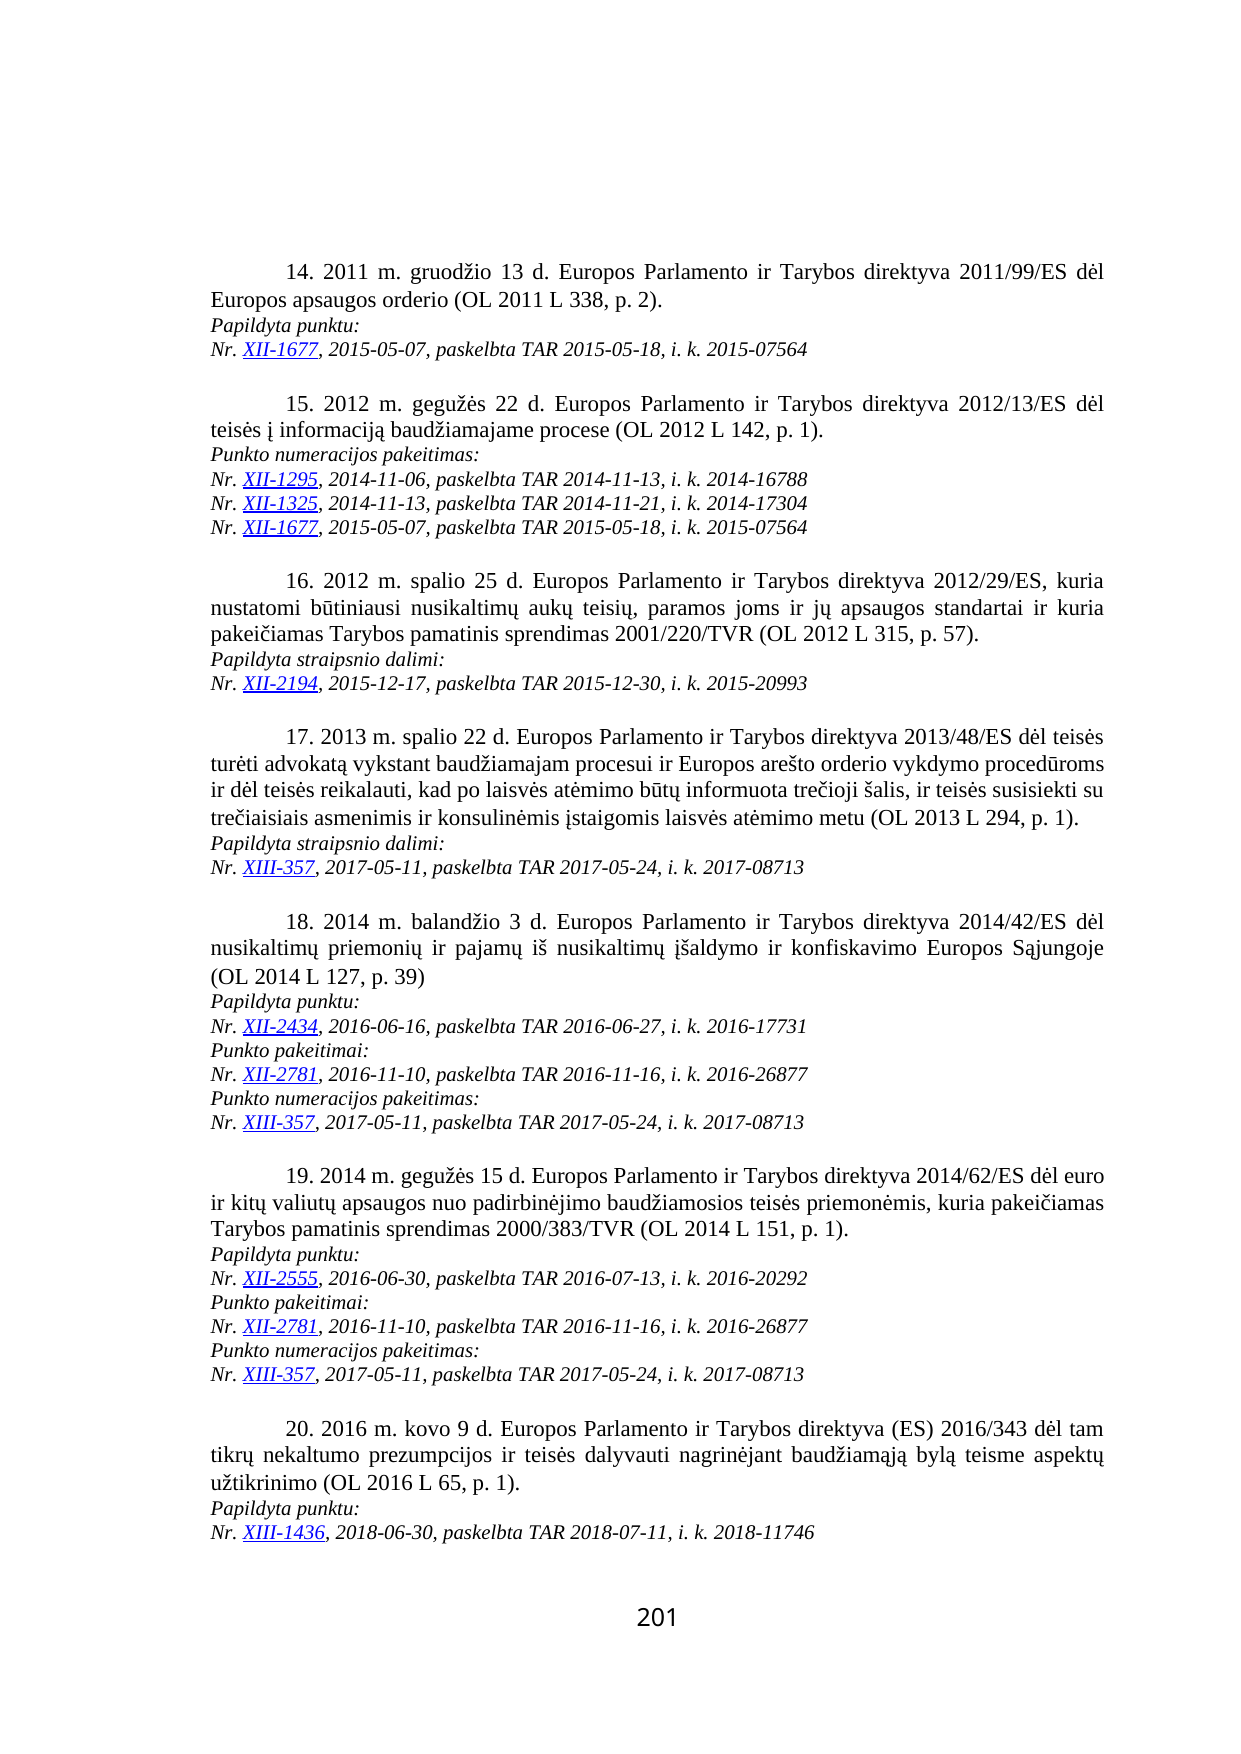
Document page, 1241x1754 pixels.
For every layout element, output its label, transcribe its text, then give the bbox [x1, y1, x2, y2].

text Punkto pakeitimai: [210, 1038, 1105, 1062]
text 19. 2014 m. gegužės 15 d. Europos Parlamento ir Tarybos direktyva 2014/62/ES dėl euro ir kitų valiutų apsaugos nuo padirbinėjimo baudžiamosios teisės priemonėmis, kuria pakeičiamas Tarybos pamatinis sprendimas 2000/383/TVR (OL 2014 L 151, p. 1). [210, 1163, 1105, 1242]
text Papildyta straipsnio dalimi: [210, 831, 1105, 855]
text Nr. XII-1677, 2015-05-07, paskelbta TAR 2015-05-18, i. k. 2015-07564 [210, 514, 1105, 539]
text Nr. XII-1677, 2015-05-07, paskelbta TAR 2015-05-18, i. k. 2015-07564 [210, 337, 1105, 361]
text Nr. XIII-1436, 2018-06-30, paskelbta TAR 2018-07-11, i. k. 2018-11746 [210, 1520, 1105, 1544]
text Papildyta punktu: [210, 313, 1105, 337]
text Nr. XIII-357, 2017-05-11, paskelbta TAR 2017-05-24, i. k. 2017-08713 [210, 1110, 1105, 1134]
text Nr. XII-2781, 2016-11-10, paskelbta TAR 2016-11-16, i. k. 2016-26877 [210, 1314, 1105, 1338]
text Punkto numeracijos pakeitimas: [210, 1086, 1105, 1110]
text Papildyta punktu: [210, 1496, 1105, 1520]
text Nr. XII-2781, 2016-11-10, paskelbta TAR 2016-11-16, i. k. 2016-26877 [210, 1062, 1105, 1086]
text 18. 2014 m. balandžio 3 d. Europos Parlamento ir Tarybos direktyva 2014/42/ES dėl nusikaltimų priemonių ir pajamų iš nusikaltimų įšaldymo ir konfiskavimo Europos Sąjungoje (OL 2014 L 127, p. 39) [210, 908, 1105, 989]
text Nr. XIII-357, 2017-05-11, paskelbta TAR 2017-05-24, i. k. 2017-08713 [210, 855, 1105, 879]
text Nr. XIII-357, 2017-05-11, paskelbta TAR 2017-05-24, i. k. 2017-08713 [210, 1362, 1105, 1386]
text 20. 2016 m. kovo 9 d. Europos Parlamento ir Tarybos direktyva (ES) 2016/343 dėl tam tikrų nekaltumo prezumpcijos ir teisės dalyvauti nagrinėjant baudžiamąją bylą teisme aspektų užtikrinimo (OL 2016 L 65, p. 1). [210, 1415, 1105, 1496]
text Nr. XII-1295, 2014-11-06, paskelbta TAR 2014-11-13, i. k. 2014-16788 [210, 466, 1105, 491]
text Punkto numeracijos pakeitimas: [210, 1338, 1105, 1362]
text Punkto pakeitimai: [210, 1290, 1105, 1314]
text Papildyta punktu: [210, 1242, 1105, 1266]
text 17. 2013 m. spalio 22 d. Europos Parlamento ir Tarybos direktyva 2013/48/ES dėl teisės turėti advokatą vykstant baudžiamajam procesui ir Europos arešto orderio vykdymo procedūroms ir dėl teisės reikalauti, kad po laisvės atėmimo būtų informuota trečioji šalis, ir teisės susisiekti su trečiaisiais asmenimis ir konsulinėmis įstaigomis laisvės atėmimo metu (OL 2013 L 294, p. 1). [210, 723, 1105, 831]
text Nr. XII-2194, 2015-12-17, paskelbta TAR 2015-12-30, i. k. 2015-20993 [210, 671, 1105, 694]
text 15. 2012 m. gegužės 22 d. Europos Parlamento ir Tarybos direktyva 2012/13/ES dėl teisės į informaciją baudžiamajame procese (OL 2012 L 142, p. 1). [210, 390, 1105, 442]
text 14. 2011 m. gruodžio 13 d. Europos Parlamento ir Tarybos direktyva 2011/99/ES dėl Europos apsaugos orderio (OL 2011 L 338, p. 2). [210, 258, 1105, 313]
text 16. 2012 m. spalio 25 d. Europos Parlamento ir Tarybos direktyva 2012/29/ES, kuria nustatomi būtiniausi nusikaltimų aukų teisių, paramos joms ir jų apsaugos standartai ir kuria pakeičiamas Tarybos pamatinis sprendimas 2001/220/TVR (OL 2012 L 315, p. 57). [210, 567, 1105, 646]
text Nr. XII-2555, 2016-06-30, paskelbta TAR 2016-07-13, i. k. 2016-20292 [210, 1266, 1105, 1290]
text Punkto numeracijos pakeitimas: [210, 442, 1105, 466]
text Nr. XII-1325, 2014-11-13, paskelbta TAR 2014-11-21, i. k. 2014-17304 [210, 491, 1105, 514]
text Papildyta straipsnio dalimi: [210, 646, 1105, 671]
text Papildyta punktu: [210, 989, 1105, 1013]
text Nr. XII-2434, 2016-06-16, paskelbta TAR 2016-06-27, i. k. 2016-17731 [210, 1013, 1105, 1038]
